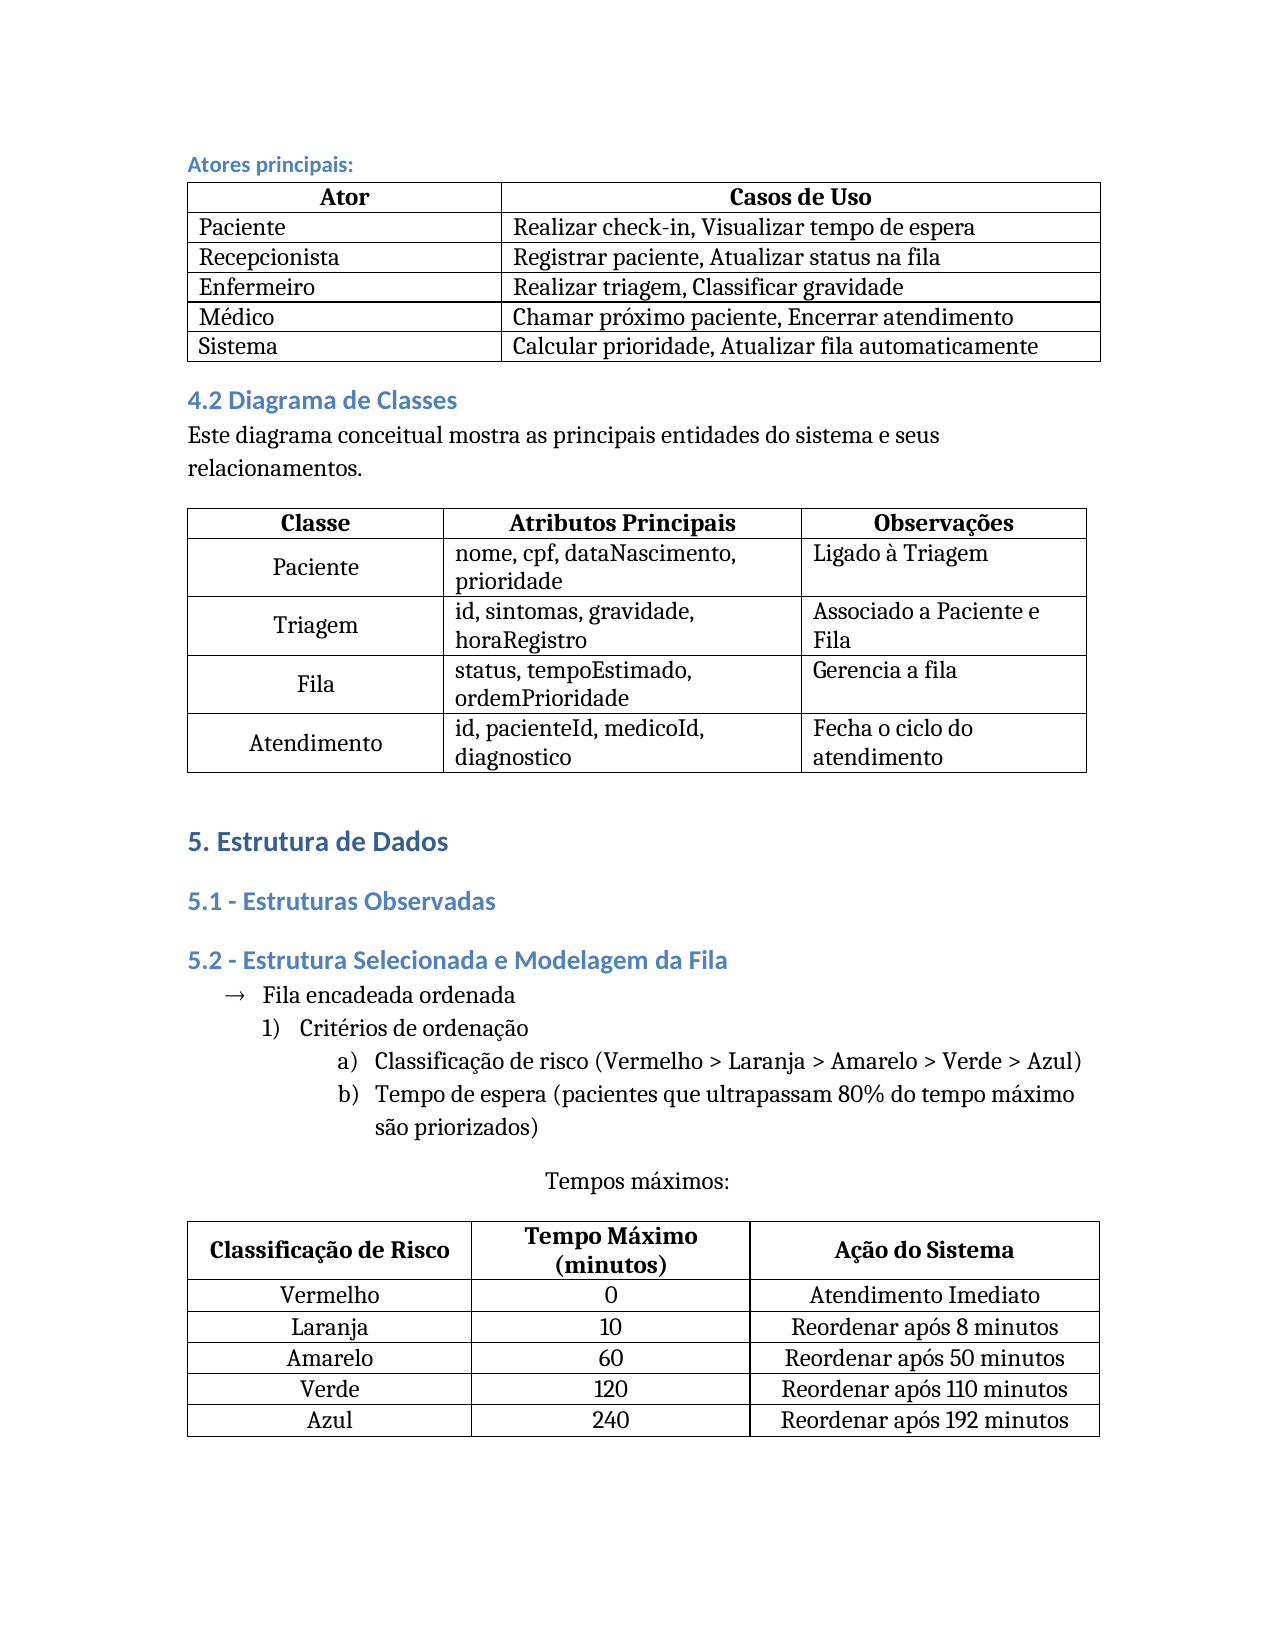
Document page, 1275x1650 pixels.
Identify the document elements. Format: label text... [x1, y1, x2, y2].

table_cell status, tempoEstimado, ordemPrioridade [444, 656, 801, 713]
table_cell Azul [188, 1405, 471, 1436]
table_header Tempo Máximo (minutos) [472, 1222, 749, 1279]
list Classificação de risco (Vermelho > Laranja > Amarelo > Verde > Azul) [337, 1047, 1087, 1076]
subtitle 5.2 - Estrutura Selecionada e Modelagem da Fila [187, 943, 1087, 976]
table_cell Amarelo [188, 1343, 471, 1373]
table_cell Laranja [188, 1312, 471, 1342]
subtitle 5. Estrutura de Dados [187, 823, 1087, 858]
table_cell Calcular prioridade, Atualizar fila automaticamente [502, 332, 1100, 361]
table_cell Realizar check-in, Visualizar tempo de espera [502, 213, 1100, 242]
table_cell 0 [472, 1280, 749, 1311]
table_cell Associado a Paciente e Fila [802, 597, 1086, 654]
table_cell Recepcionista [188, 243, 501, 272]
table_cell Triagem [188, 597, 443, 654]
table_header Classe [188, 509, 443, 537]
table_cell 120 [472, 1374, 749, 1404]
table_cell Reordenar após 8 minutos [751, 1312, 1099, 1342]
table_cell Ligado à Triagem [802, 539, 1086, 596]
table_cell 60 [472, 1343, 749, 1373]
table_cell Realizar triagem, Classificar gravidade [502, 273, 1100, 301]
table_cell Reordenar após 192 minutos [751, 1405, 1099, 1436]
list Critérios de ordenação [262, 1014, 1087, 1043]
table_cell Reordenar após 50 minutos [751, 1343, 1099, 1373]
table_cell Chamar próximo paciente, Encerrar atendimento [502, 303, 1100, 331]
subtitle 4.2 Diagrama de Classes [187, 383, 1087, 416]
table_header Classificação de Risco [188, 1222, 471, 1279]
table_header Ação do Sistema [751, 1222, 1099, 1279]
table_cell 240 [472, 1405, 749, 1436]
list Tempo de espera (pacientes que ultrapassam 80% do tempo máximo são priorizados) [337, 1080, 1087, 1142]
table_cell Fila [188, 656, 443, 713]
table_header Casos de Uso [502, 183, 1100, 212]
table_cell Gerencia a fila [802, 656, 1086, 713]
subtitle 5.1 - Estruturas Observadas [187, 884, 1087, 917]
text Este diagrama conceitual mostra as principais entidades do sistema e seus relacionamentos. [187, 421, 1087, 482]
table_cell Atendimento [188, 714, 443, 772]
table_cell id, sintomas, gravidade, horaRegistro [444, 597, 801, 654]
table_cell 10 [472, 1312, 749, 1342]
table_cell nome, cpf, dataNascimento, prioridade [444, 539, 801, 596]
table_header Ator [188, 183, 501, 212]
table_cell Fecha o ciclo do atendimento [802, 714, 1086, 772]
table_cell Paciente [188, 539, 443, 596]
table_cell Atendimento Imediato [751, 1280, 1099, 1311]
table_cell id, pacienteId, medicoId, diagnostico [444, 714, 801, 772]
subtitle Atores principais: [187, 150, 1087, 178]
table_header Observações [802, 509, 1086, 537]
table_header Atributos Principais [444, 509, 801, 537]
table_cell Médico [188, 303, 501, 331]
table_cell Paciente [188, 213, 501, 242]
list Fila encadeada ordenada [225, 981, 1087, 1010]
table_cell Verde [188, 1374, 471, 1404]
table_cell Vermelho [188, 1280, 471, 1311]
table_cell Reordenar após 110 minutos [751, 1374, 1099, 1404]
table_cell Enfermeiro [188, 273, 501, 301]
table_cell Registrar paciente, Atualizar status na fila [502, 243, 1100, 272]
table_cell Sistema [188, 332, 501, 361]
text Tempos máximos: [187, 1167, 1087, 1196]
